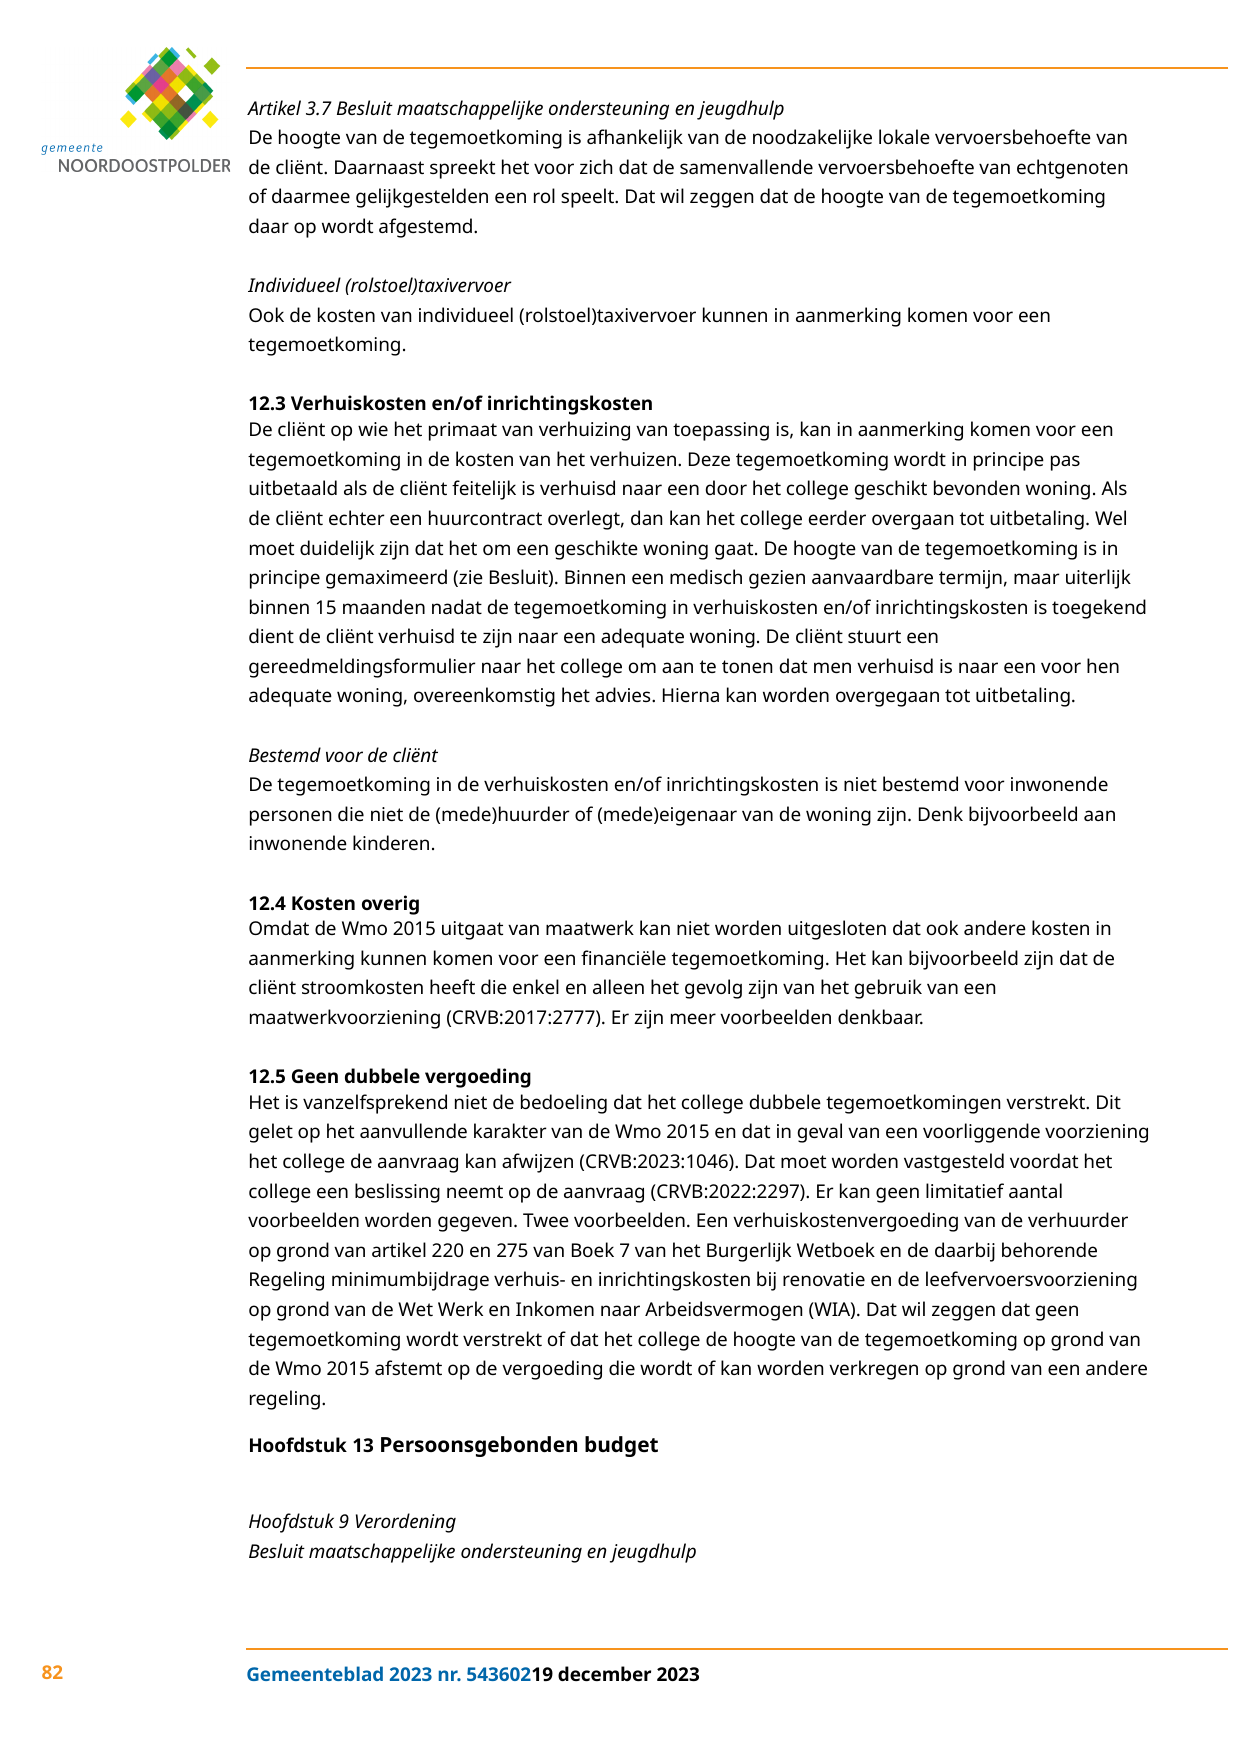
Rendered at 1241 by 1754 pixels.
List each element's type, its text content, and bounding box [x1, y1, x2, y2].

text Hoofdstuk 9 Verordening [248, 1508, 1152, 1534]
text Omdat de Wmo 2015 uitgaat van maatwerk kan niet worden uitgesloten dat ook andere kosten in aanmerking kunnen komen voor een financiële tegemoetkoming. Het kan bijvoorbeeld zijn dat de cliënt stroomkosten heeft die enkel en alleen het gevolg zijn van het gebruik van een maatwerkvoorziening (CRVB:2017:2777). Er zijn meer voorbeelden denkbaar. [248, 915, 1152, 1030]
text De tegemoetkoming in de verhuiskosten en/of inrichtingskosten is niet bestemd voor inwonende personen die niet de (mede)huurder of (mede)eigenaar van de woning zijn. Denk bijvoorbeeld aan inwonende kinderen. [248, 771, 1152, 856]
text 12.5 Geen dubbele vergoeding [248, 1063, 1152, 1089]
text Besluit maatschappelijke ondersteuning en jeugdhulp [248, 1538, 1152, 1563]
picture [41, 47, 231, 172]
text Ook de kosten van individueel (rolstoel)taxivervoer kunnen in aanmerking komen voor een tegemoetkoming. [248, 302, 1152, 357]
text 12.4 Kosten overig [248, 890, 1152, 915]
text De hoogte van de tegemoetkoming is afhankelijk van de noodzakelijke lokale vervoersbehoefte van de cliënt. Daarnaast spreekt het voor zich dat de samenvallende vervoersbehoefte van echtgenoten of daarmee gelijkgestelden een rol speelt. Dat wil zeggen dat de hoogte van de tegemoetkoming daar op wordt afgestemd. [248, 124, 1152, 239]
text 12.3 Verhuiskosten en/of inrichtingskosten [248, 391, 1152, 416]
text Bestemd voor de cliënt [248, 742, 1152, 767]
text Het is vanzelfsprekend niet de bedoeling dat het college dubbele tegemoetkomingen verstrekt. Dit gelet op het aanvullende karakter van de Wmo 2015 en dat in geval van een voorliggende voorziening het college de aanvraag kan afwijzen (CRVB:2023:1046). Dat moet worden vastgesteld voordat het college een beslissing neemt op de aanvraag (CRVB:2022:2297). Er kan geen limitatief aantal voorbeelden worden gegeven. Twee voorbeelden. Een verhuiskostenvergoeding van de verhuurder op grond van artikel 220 en 275 van Boek 7 van het Burgerlijk Wetboek en de daarbij behorende Regeling minimumbijdrage verhuis- en inrichtingskosten bij renovatie en de leefvervoersvoorziening op grond van de Wet Werk en Inkomen naar Arbeidsvermogen (WIA). Dat wil zeggen dat geen tegemoetkoming wordt verstrekt of dat het college de hoogte van de tegemoetkoming op grond van de Wmo 2015 afstemt op de vergoeding die wordt of kan worden verkregen op grond van een andere regeling. [248, 1089, 1152, 1411]
text Artikel 3.7 Besluit maatschappelijke ondersteuning en jeugdhulp [248, 95, 1152, 121]
text Individueel (rolstoel)taxivervoer [248, 272, 1152, 298]
text Hoofdstuk 13 Persoonsgebonden budget [248, 1431, 1152, 1459]
text De cliënt op wie het primaat van verhuizing van toepassing is, kan in aanmerking komen voor een tegemoetkoming in de kosten van het verhuizen. Deze tegemoetkoming wordt in principe pas uitbetaald als de cliënt feitelijk is verhuisd naar een door het college geschikt bevonden woning. Als de cliënt echter een huurcontract overlegt, dan kan het college eerder overgaan tot uitbetaling. Wel moet duidelijk zijn dat het om een geschikte woning gaat. De hoogte van de tegemoetkoming is in principe gemaximeerd (zie Besluit). Binnen een medisch gezien aanvaardbare termijn, maar uiterlijk binnen 15 maanden nadat de tegemoetkoming in verhuiskosten en/of inrichtingskosten is toegekend dient de cliënt verhuisd te zijn naar een adequate woning. De cliënt stuurt een gereedmeldingsformulier naar het college om aan te tonen dat men verhuisd is naar een voor hen adequate woning, overeenkomstig het advies. Hierna kan worden overgegaan tot uitbetaling. [248, 416, 1152, 708]
